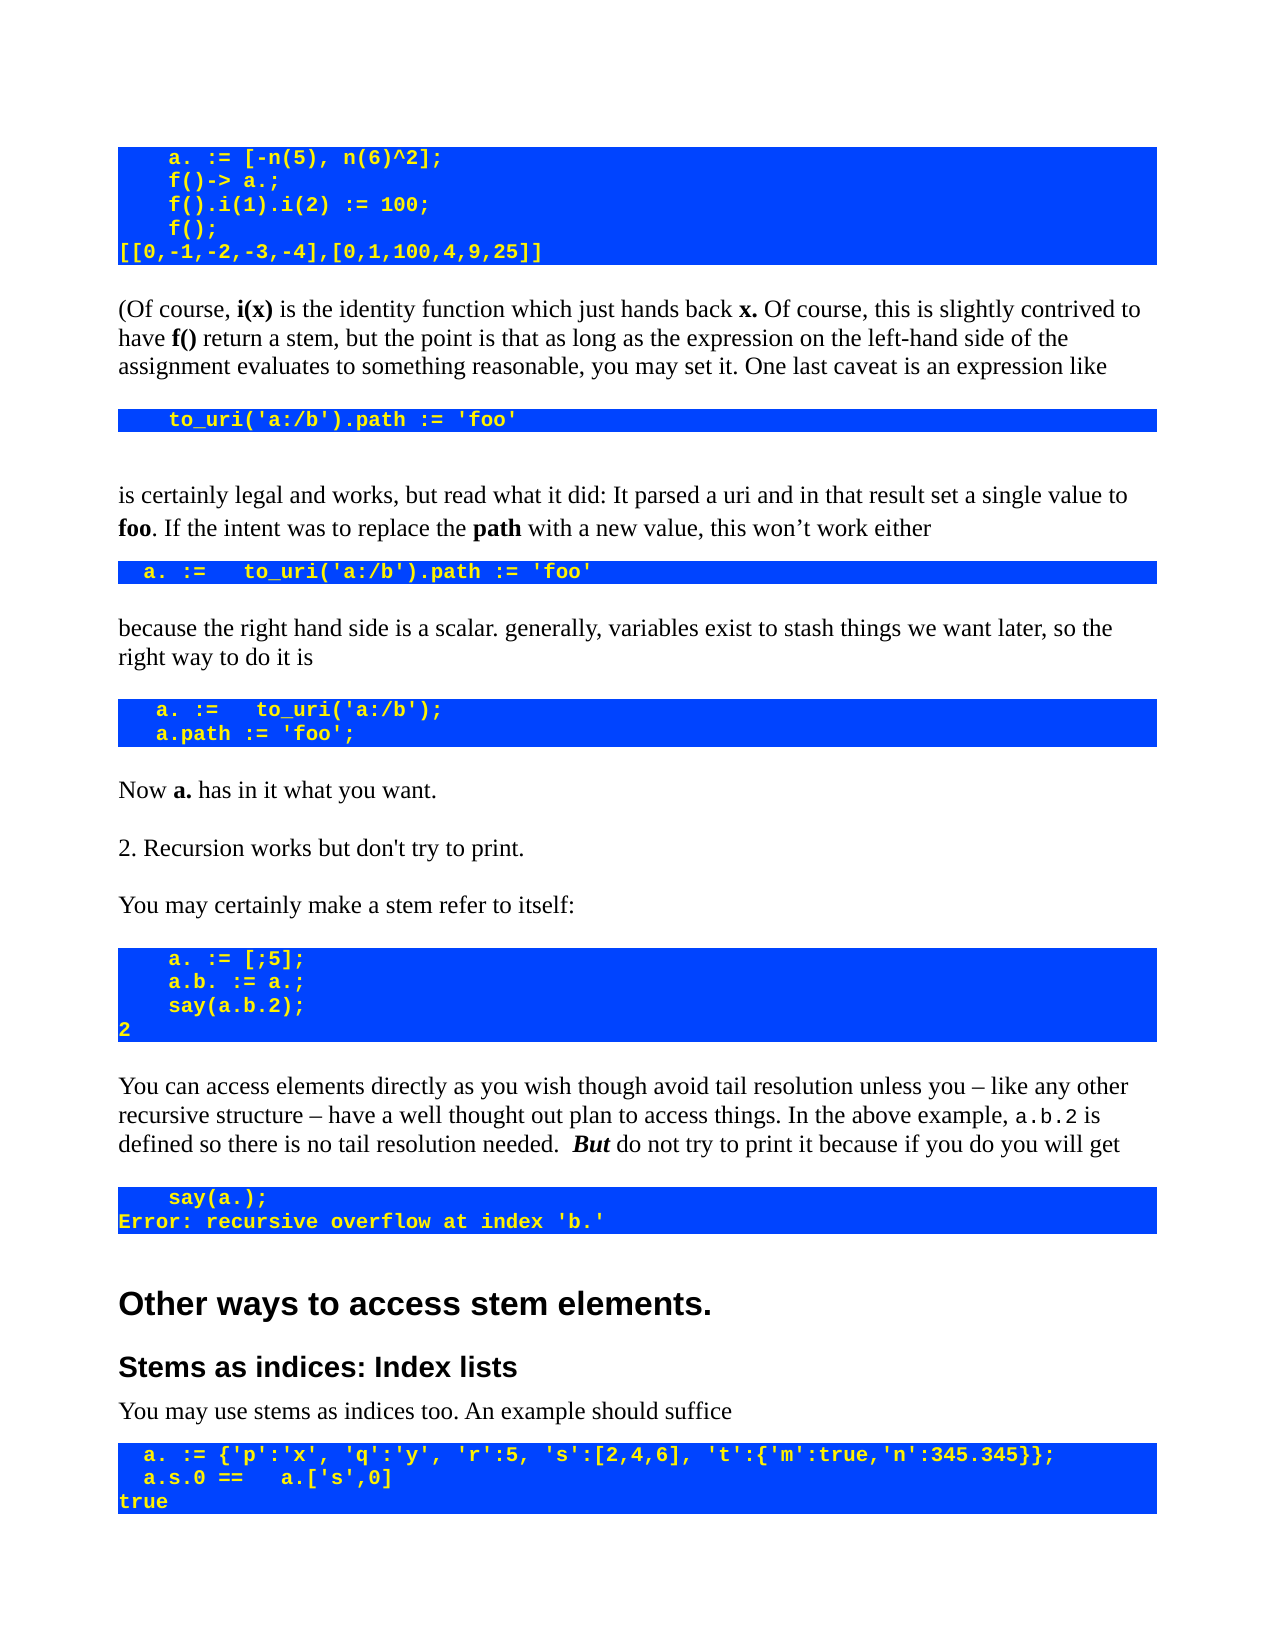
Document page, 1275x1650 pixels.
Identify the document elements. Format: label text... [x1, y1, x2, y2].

text to_uri('a:/b').path := 'foo' [118, 409, 1157, 432]
text Error: recursive overflow at index 'b.' [118, 1211, 1157, 1234]
text 2. Recursion works but don't try to print. [118, 833, 1157, 862]
text You may certainly make a stem refer to itself: [118, 890, 1157, 919]
text a.path := 'foo'; [118, 723, 1157, 747]
text You may use stems as indices too. An example should suffice [118, 1396, 1157, 1425]
text You can access elements directly as you wish though avoid tail resolution unless you – like any other recursive structure – have a well thought out plan to access things. In the above example, a.b.2 is defined so there is no tail resolution needed. But do not try to print it because if you do you will get [118, 1071, 1157, 1187]
text f()-> a.; [118, 171, 1157, 194]
text a.b. := a.; [118, 972, 1157, 995]
text true [118, 1491, 1157, 1514]
text because the right hand side is a scalar. generally, variables exist to stash things we want later, so the right way to do it is [118, 613, 1157, 671]
text a. := to_uri('a:/b'); [118, 699, 1157, 723]
text (Of course, i(x) is the identity function which just hands back x. Of course, this is slightly contrived to have f() return a stem, but the point is that as long as the expression on the left-hand side of the assignment evaluates to something reasonable, you may set it. One last caveat is an expression like [118, 294, 1157, 380]
subtitle Other ways to access stem elements. [118, 1284, 1157, 1323]
text say(a.b.2); [118, 995, 1157, 1019]
text f().i(1).i(2) := 100; [118, 194, 1157, 218]
text f(); [118, 218, 1157, 241]
text 2 [118, 1019, 1157, 1042]
text a. := [-n(5), n(6)^2]; [118, 147, 1157, 171]
text a. := to_uri('a:/b').path := 'foo' [118, 561, 1157, 584]
text a. := {'p':'x', 'q':'y', 'r':5, 's':[2,4,6], 't':{'m':true,'n':345.345}}; [118, 1443, 1157, 1467]
text say(a.); [118, 1187, 1157, 1211]
subtitle Stems as indices: Index lists [118, 1350, 1157, 1383]
text Now a. has in it what you want. [118, 775, 1157, 804]
text a. := [;5]; [118, 948, 1157, 972]
text [[0,-1,-2,-3,-4],[0,1,100,4,9,25]] [118, 241, 1157, 265]
text a.s.0 == a.['s',0] [118, 1467, 1157, 1491]
text is certainly legal and works, but read what it did: It parsed a uri and in that result set a single value to foo. If the intent was to replace the path with a new value, this won’t work either [118, 480, 1157, 542]
